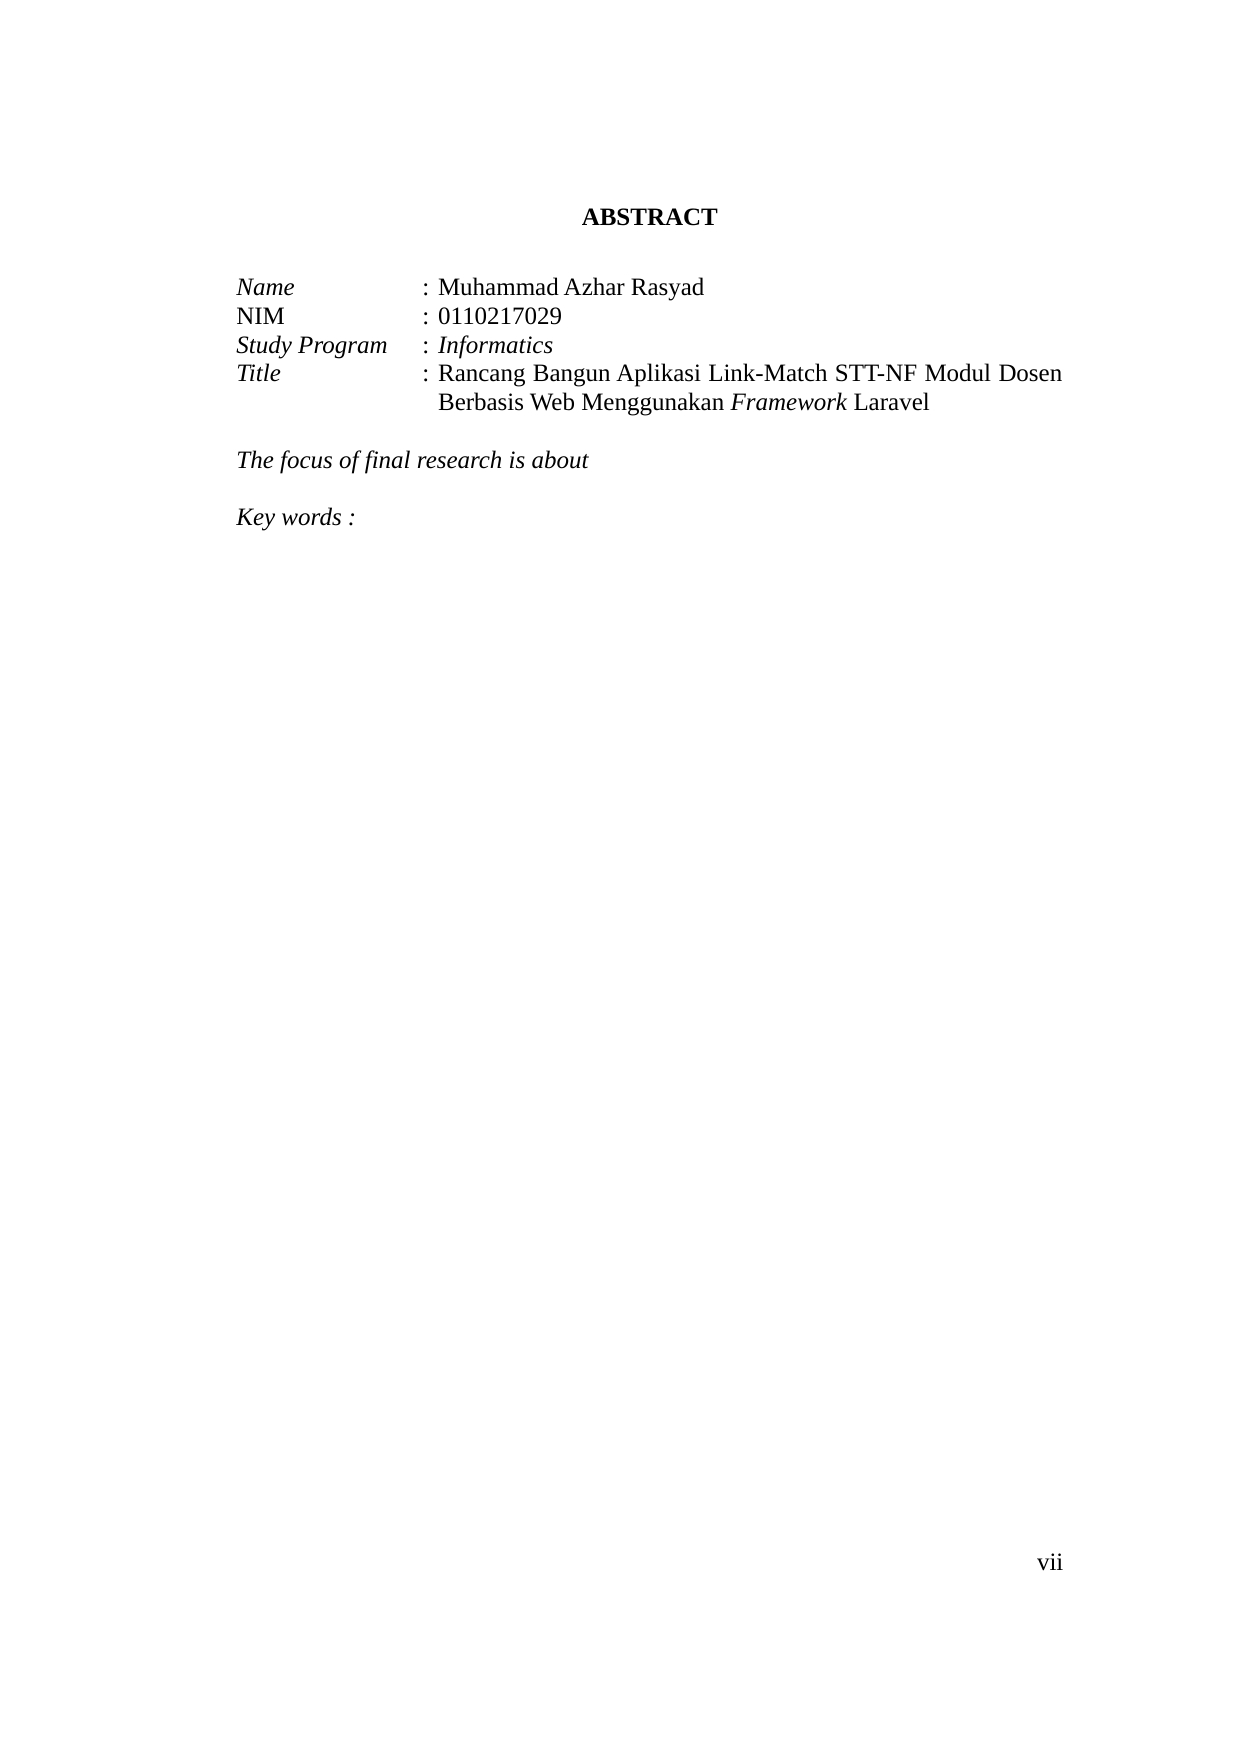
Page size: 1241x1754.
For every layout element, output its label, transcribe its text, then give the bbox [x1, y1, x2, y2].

table_header Name [236, 272, 413, 301]
table_cell Study Program [236, 330, 413, 358]
table_cell : [413, 330, 438, 358]
table_cell Informatics [438, 330, 1063, 358]
table_cell Title [236, 359, 413, 416]
table_cell 0110217029 [438, 301, 1063, 330]
table_header : [413, 272, 438, 301]
table_cell : [413, 359, 438, 416]
table_header Muhammad Azhar Rasyad [438, 272, 1063, 301]
text The focus of final research is about [236, 445, 1063, 473]
table_cell NIM [236, 301, 413, 330]
table_cell Rancang Bangun Aplikasi Link-Match STT-NF Modul Dosen Berbasis Web Menggunakan Framework Laravel [438, 359, 1063, 416]
subtitle ABSTRACT [236, 202, 1063, 231]
text Key words : [236, 502, 1063, 531]
table_cell : [413, 301, 438, 330]
